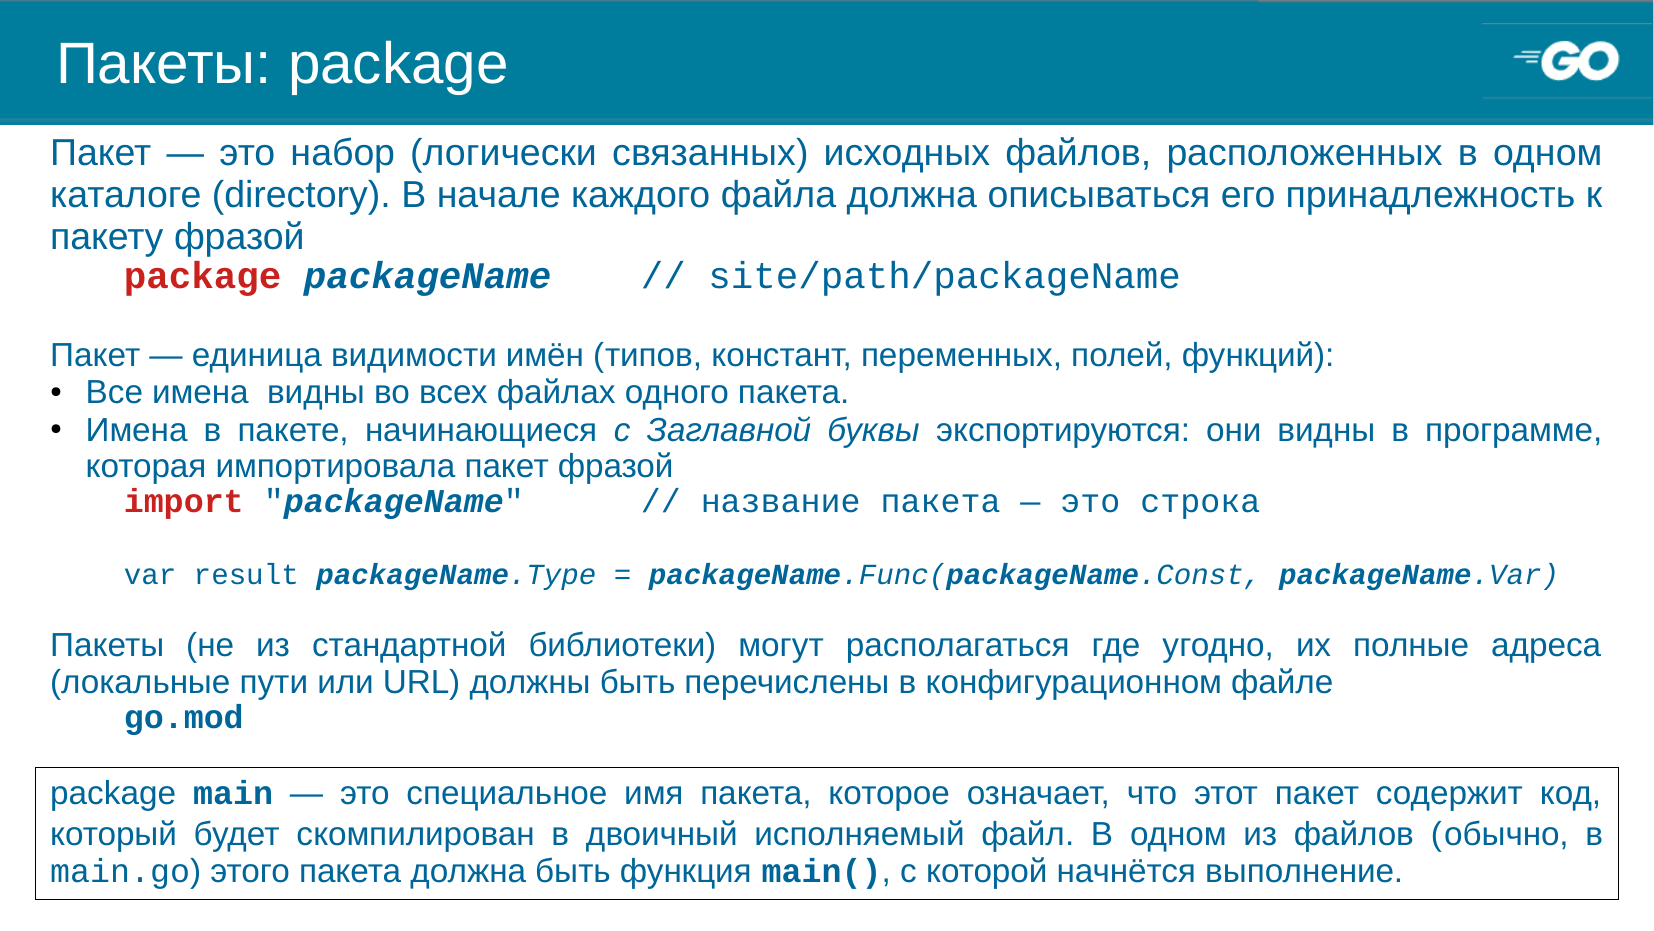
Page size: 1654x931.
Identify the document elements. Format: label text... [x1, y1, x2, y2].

text_box Пакет — это набор (логически связанных) исходных файлов, расположенных в одном каталоге (directory). В начале каждого файла должна описываться его принадлежность к пакету фразой package packageName // site/path/packageName Пакет — единица видимости имён (типов, констант, переменных, полей, функций): Все имена видны во всех файлах одного пакета. Имена в пакете, начинающиеся с Заглавной буквы экспортируются: они видны в программе, которая импортировала пакет фразой import "packageName" // название пакета — это строка var result packageName.Type = packageName.Func(packageName.Const, packageName.Var) Пакеты (не из стандартной библиотеки) могут располагаться где угодно, их полные адреса (локальные пути или URL) должны быть перечислены в конфигурационном файле go.mod [35, 124, 1619, 746]
text_box package main — это специальное имя пакета, которое означает, что этот пакет содержит код, который будет скомпилирован в двоичный исполняемый файл. В одном из файлов (обычно, в main.go) этого пакета должна быть функция main(), с которой начнётся выполнение. [35, 767, 1619, 900]
text_box Пакеты: package [41, 23, 1495, 104]
picture [1542, 41, 1619, 81]
